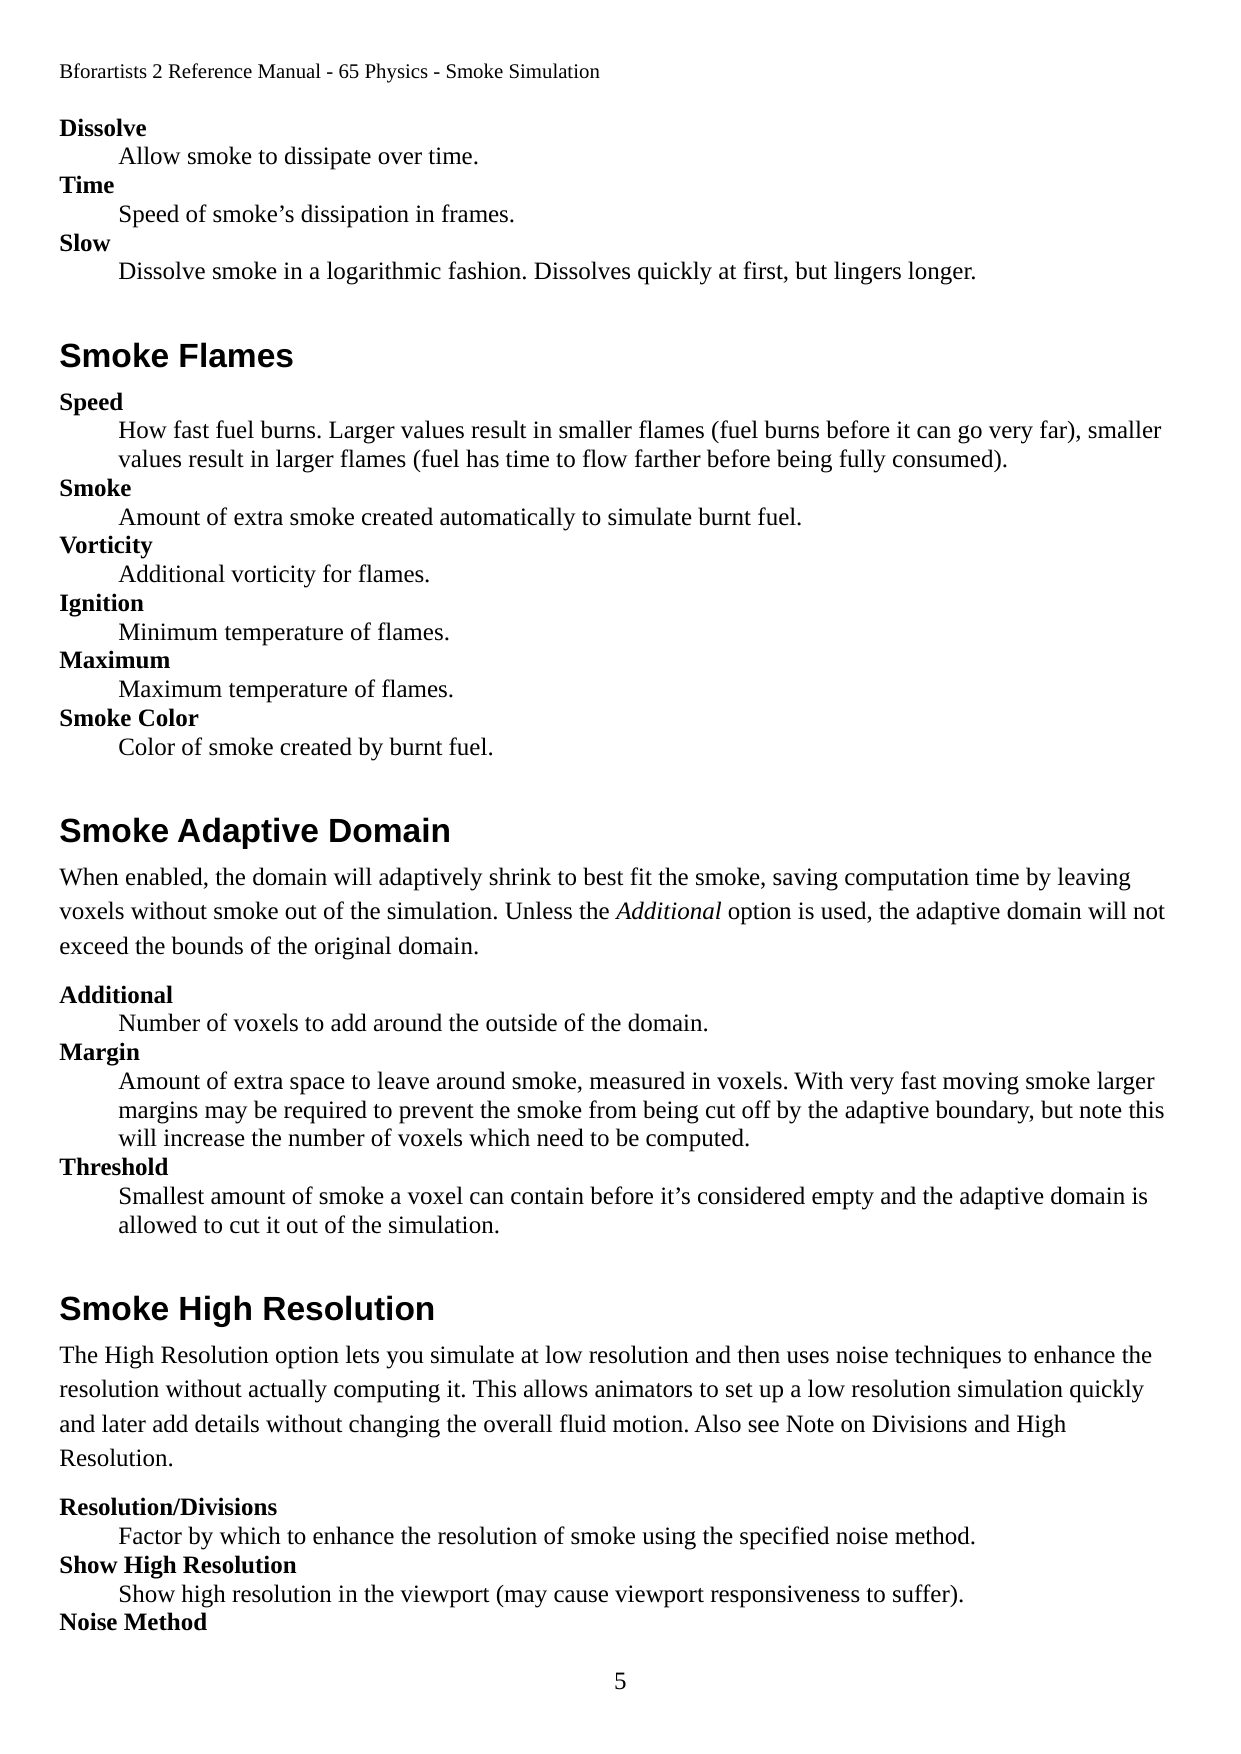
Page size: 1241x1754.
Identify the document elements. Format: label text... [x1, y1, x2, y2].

subtitle Additional [59, 980, 1181, 1008]
subtitle Smoke Color [59, 703, 1181, 732]
subtitle Ignition [59, 588, 1181, 617]
list Smallest amount of smoke a voxel can contain before it’s considered empty and the adaptive domain is allowed to cut it out of the simulation. [118, 1181, 1181, 1238]
subtitle Vorticity [59, 530, 1181, 559]
list Amount of extra smoke created automatically to simulate burnt fuel. [118, 502, 1181, 530]
list Minimum temperature of flames. [118, 617, 1181, 645]
subtitle Smoke Flames [59, 335, 1181, 374]
subtitle Margin [59, 1037, 1181, 1066]
list Allow smoke to dissipate over time. [118, 141, 1181, 170]
list Maximum temperature of flames. [118, 674, 1181, 703]
list Additional vorticity for flames. [118, 559, 1181, 588]
text The High Resolution option lets you simulate at low resolution and then uses noise techniques to enhance the resolution without actually computing it. This allows animators to set up a low resolution simulation quickly and later add details without changing the overall fluid motion. Also see Note on Divisions and High Resolution. [59, 1340, 1181, 1472]
subtitle Smoke Adaptive Domain [59, 811, 1181, 849]
subtitle Threshold [59, 1152, 1181, 1181]
list Amount of extra space to leave around smoke, measured in voxels. With very fast moving smoke larger margins may be required to prevent the smoke from being cut off by the adaptive boundary, but note this will increase the number of voxels which need to be computed. [118, 1066, 1181, 1152]
subtitle Show High Resolution [59, 1550, 1181, 1579]
subtitle Dissolve [59, 113, 1181, 141]
subtitle Speed [59, 387, 1181, 415]
list Color of smoke created by burnt fuel. [118, 732, 1181, 760]
list Factor by which to enhance the resolution of smoke using the specified noise method. [118, 1521, 1181, 1550]
list Show high resolution in the viewport (may cause viewport responsiveness to suffer). [118, 1579, 1181, 1607]
subtitle Slow [59, 228, 1181, 256]
list How fast fuel burns. Larger values result in smaller flames (fuel burns before it can go very far), smaller values result in larger flames (fuel has time to flow farther before being fully consumed). [118, 415, 1181, 473]
subtitle Smoke [59, 473, 1181, 502]
list Speed of smoke’s dissipation in frames. [118, 199, 1181, 228]
subtitle Maximum [59, 645, 1181, 674]
subtitle Noise Method [59, 1607, 1181, 1636]
list Number of voxels to add around the outside of the domain. [118, 1008, 1181, 1037]
subtitle Time [59, 170, 1181, 199]
list Dissolve smoke in a logarithmic fashion. Dissolves quickly at first, but lingers longer. [118, 256, 1181, 285]
subtitle Smoke High Resolution [59, 1289, 1181, 1327]
text When enabled, the domain will adaptively shrink to best fit the smoke, saving computation time by leaving voxels without smoke out of the simulation. Unless the Additional option is used, the adaptive domain will not exceed the bounds of the original domain. [59, 862, 1181, 959]
subtitle Resolution/Divisions [59, 1492, 1181, 1521]
